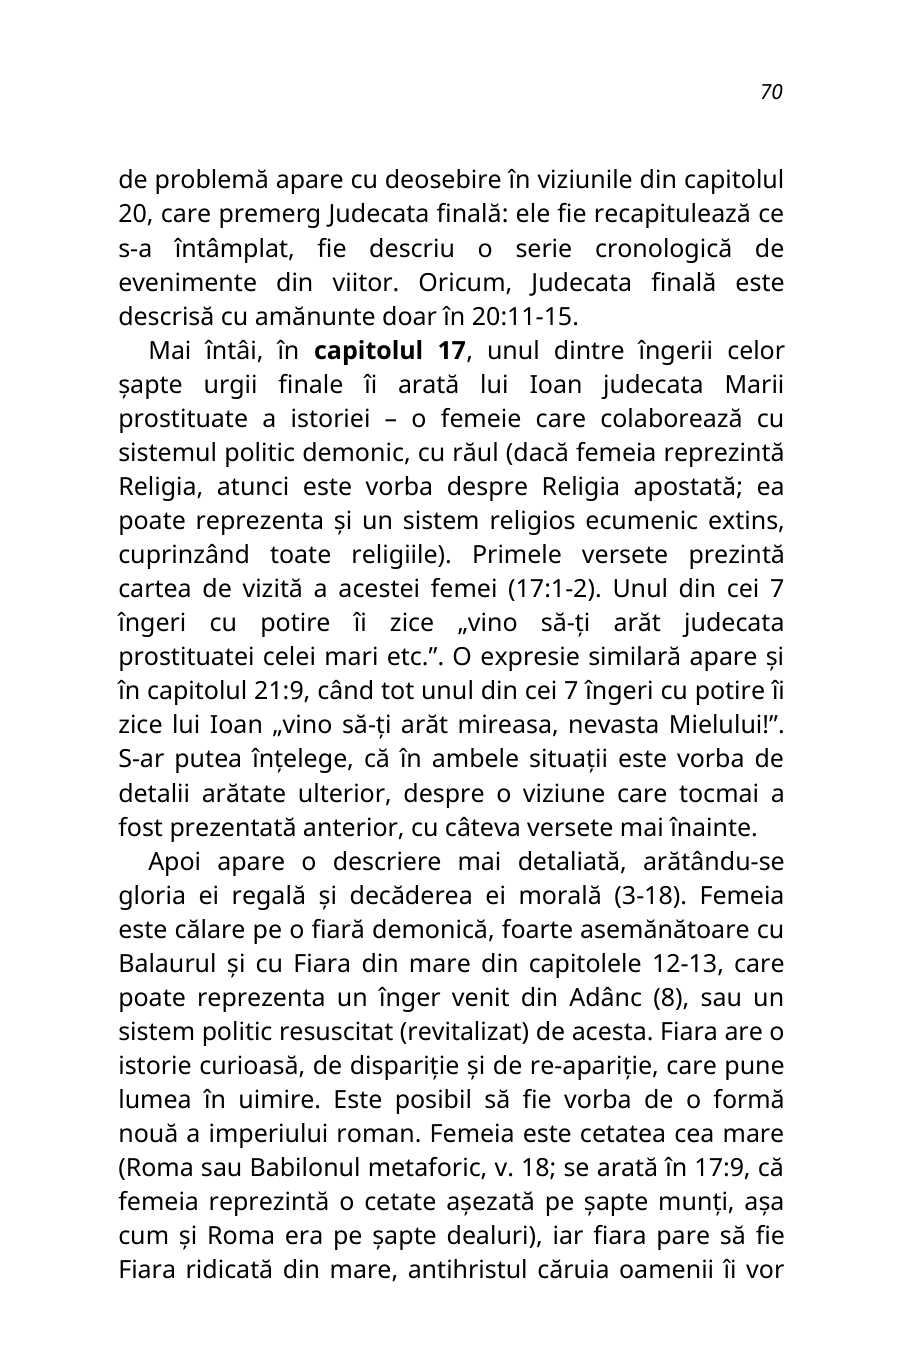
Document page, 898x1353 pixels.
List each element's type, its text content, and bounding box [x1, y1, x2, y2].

text Apoi apare o descriere mai detaliată, arătându-se gloria ei regală şi decăderea ei morală (3-18). Femeia este călare pe o fiară demonică, foarte asemănătoare cu Balaurul şi cu Fiara din mare din capitolele 12-13, care poate reprezenta un înger venit din Adânc (8), sau un sistem politic resuscitat (revitalizat) de acesta. Fiara are o istorie curioasă, de dispariţie şi de re-apariţie, care pune lumea în uimire. Este posibil să fie vorba de o formă nouă a imperiului roman. Femeia este cetatea cea mare (Roma sau Babilonul metaforic, v. 18; se arată în 17:9, că femeia reprezintă o cetate aşezată pe şapte munţi, aşa cum şi Roma era pe şapte dealuri), iar fiara pare să fie Fiara ridicată din mare, antihristul căruia oamenii îi vor [118, 843, 786, 1286]
text Mai întâi, în capitolul 17, unul dintre îngerii celor şapte urgii finale îi arată lui Ioan judecata Marii prostituate a istoriei – o femeie care colaborează cu sistemul politic demonic, cu răul (dacă femeia reprezintă Religia, atunci este vorba despre Religia apostată; ea poate reprezenta şi un sistem religios ecumenic extins, cuprinzând toate religiile). Primele versete prezintă cartea de vizită a acestei femei (17:1-2). Unul din cei 7 îngeri cu potire îi zice „vino să-ţi arăt judecata prostituatei celei mari etc.”. O expresie similară apare şi în capitolul 21:9, când tot unul din cei 7 îngeri cu potire îi zice lui Ioan „vino să-ţi arăt mireasa, nevasta Mielului!”. S-ar putea înţelege, că în ambele situaţii este vorba de detalii arătate ulterior, despre o viziune care tocmai a fost prezentată anterior, cu câteva versete mai înainte. [118, 332, 786, 843]
text de problemă apare cu deosebire în viziunile din capitolul 20, care premerg Judecata finală: ele fie recapitulează ce s-a întâmplat, fie descriu o serie cronologică de evenimente din viitor. Oricum, Judecata finală este descrisă cu amănunte doar în 20:11-15. [118, 162, 786, 332]
